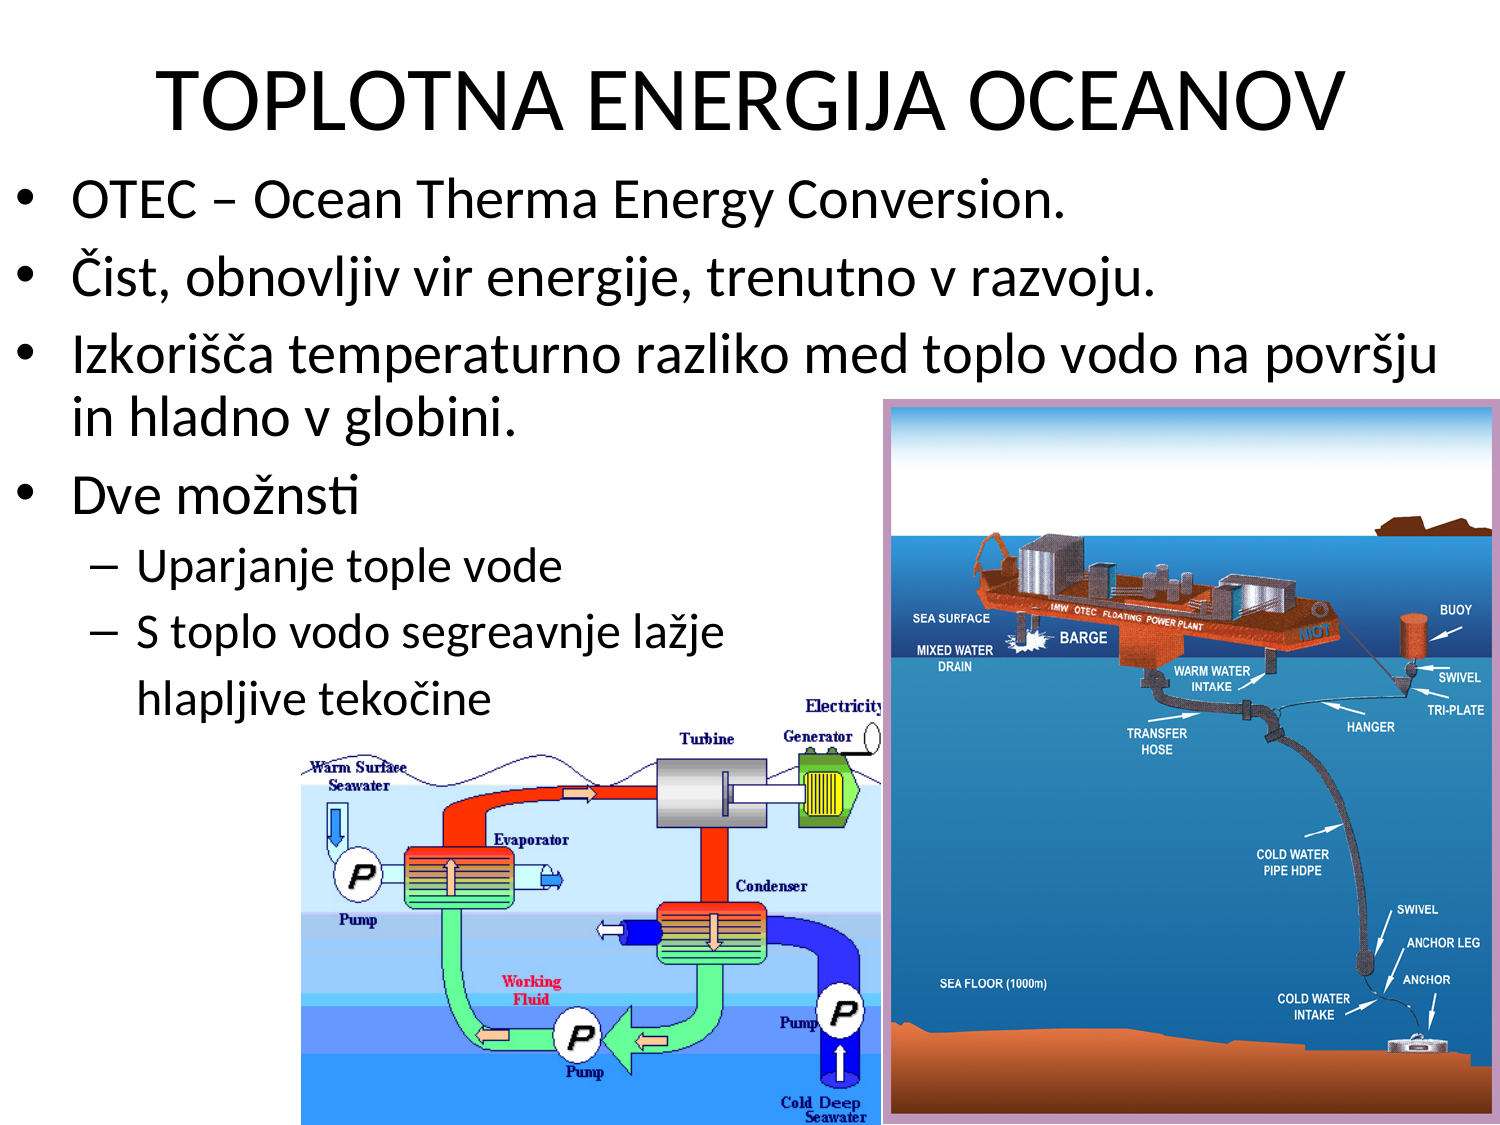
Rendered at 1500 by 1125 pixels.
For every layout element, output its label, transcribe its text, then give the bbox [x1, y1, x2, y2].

text_box TOPLOTNA ENERGIJA OCEANOV [76, 0, 1427, 160]
text_box OTEC – Ocean Therma Energy Conversion. Čist, obnovljiv vir energije, trenutno v razvoju. Izkorišča temperaturno razliko med toplo vodo na površju in hladno v globini. Dve možnsti Uparjanje tople vode S toplo vodo segreavnje lažje hlapljive tekočine [0, 160, 1500, 1125]
picture [881, 397, 1500, 1125]
